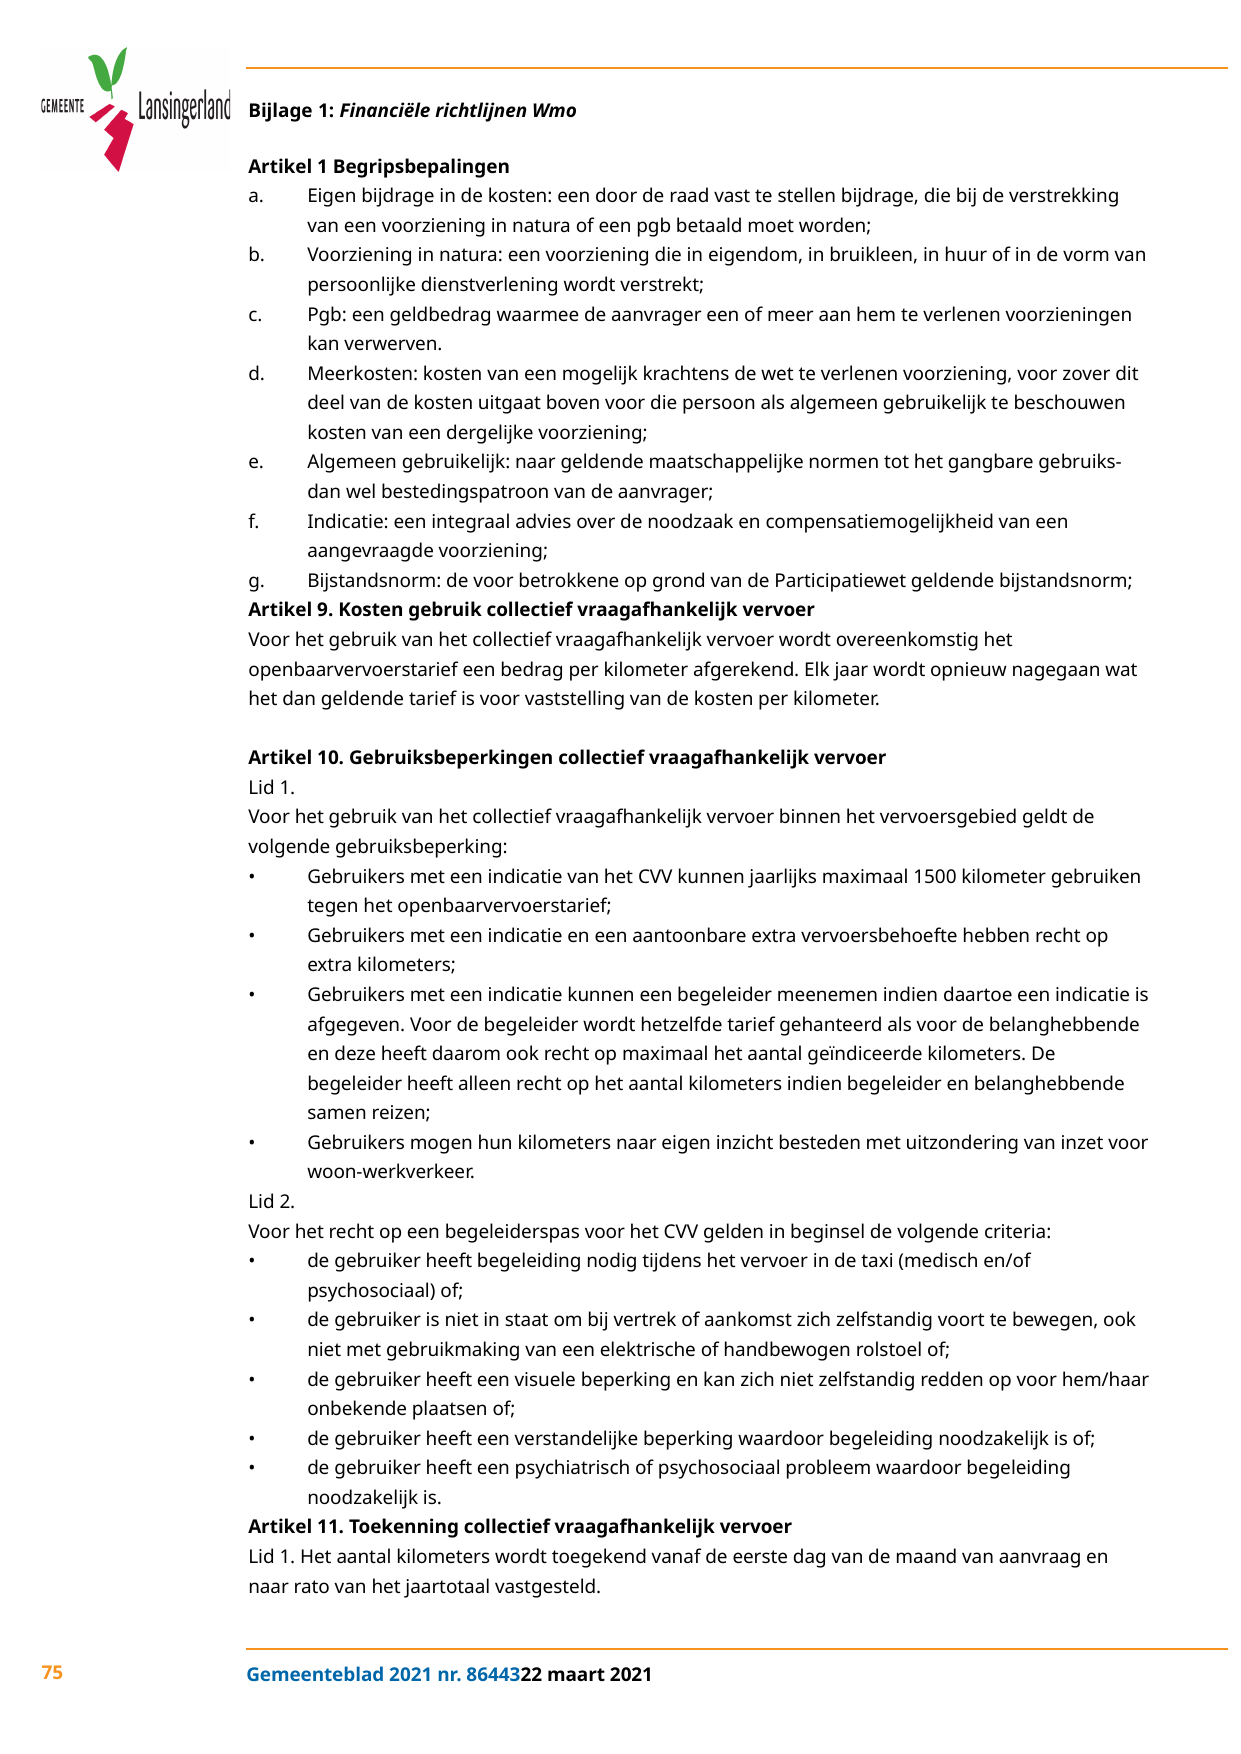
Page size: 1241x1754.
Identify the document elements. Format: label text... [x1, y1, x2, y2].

list Eigen bijdrage in de kosten: een door de raad vast te stellen bijdrage, die bij de verstrekking van een voorziening in natura of een pgb betaald moet worden; [248, 182, 1152, 238]
picture [41, 47, 231, 172]
list de gebruiker heeft een verstandelijke beperking waardoor begeleiding noodzakelijk is of; [248, 1425, 1152, 1451]
list Voorziening in natura: een voorziening die in eigendom, in bruikleen, in huur of in de vorm van persoonlijke dienstverlening wordt verstrekt; [248, 242, 1152, 297]
list de gebruiker heeft een visuele beperking en kan zich niet zelfstandig redden op voor hem/haar onbekende plaatsen of; [248, 1366, 1152, 1421]
list Gebruikers mogen hun kilometers naar eigen inzicht besteden met uitzondering van inzet voor woon-werkverkeer. [248, 1129, 1152, 1184]
list Meerkosten: kosten van een mogelijk krachtens de wet te verlenen voorziening, voor zover dit deel van de kosten uitgaat boven voor die persoon als algemeen gebruikelijk te beschouwen kosten van een dergelijke voorziening; [248, 360, 1152, 445]
list Bijstandsnorm: de voor betrokkene op grond van de Participatiewet geldende bijstandsnorm; [248, 567, 1152, 593]
list de gebruiker is niet in staat om bij vertrek of aankomst zich zelfstandig voort te bewegen, ook niet met gebruikmaking van een elektrische of handbewogen rolstoel of; [248, 1307, 1152, 1362]
text Artikel 9. Kosten gebruik collectief vraagafhankelijk vervoer [248, 597, 1152, 622]
text Voor het gebruik van het collectief vraagafhankelijk vervoer wordt overeenkomstig het openbaarvervoerstarief een bedrag per kilometer afgerekend. Elk jaar wordt opnieuw nagegaan wat het dan geldende tarief is voor vaststelling van de kosten per kilometer. [248, 626, 1152, 711]
text Voor het recht op een begeleiderspas voor het CVV gelden in beginsel de volgende criteria: [248, 1218, 1152, 1244]
text Lid 2. [248, 1188, 1152, 1214]
list Gebruikers met een indicatie kunnen een begeleider meenemen indien daartoe een indicatie is afgegeven. Voor de begeleider wordt hetzelfde tarief gehanteerd als voor de belanghebbende en deze heeft daarom ook recht op maximaal het aantal geïndiceerde kilometers. De begeleider heeft alleen recht op het aantal kilometers indien begeleider en belanghebbende samen reizen; [248, 981, 1152, 1125]
list Gebruikers met een indicatie en een aantoonbare extra vervoersbehoefte hebben recht op extra kilometers; [248, 922, 1152, 977]
text Artikel 1 Begripsbepalingen [248, 153, 1152, 179]
text Artikel 11. Toekenning collectief vraagafhankelijk vervoer [248, 1514, 1152, 1539]
list de gebruiker heeft begeleiding nodig tijdens het vervoer in de taxi (medisch en/of psychosociaal) of; [248, 1247, 1152, 1303]
list Indicatie: een integraal advies over de noodzaak en compensatiemogelijkheid van een aangevraagde voorziening; [248, 508, 1152, 563]
text Lid 1. Het aantal kilometers wordt toegekend vanaf de eerste dag van de maand van aanvraag en naar rato van het jaartotaal vastgesteld. [248, 1543, 1152, 1599]
text Lid 1. [248, 774, 1152, 800]
list Algemeen gebruikelijk: naar geldende maatschappelijke normen tot het gangbare gebruiks- dan wel bestedingspatroon van de aanvrager; [248, 449, 1152, 504]
list de gebruiker heeft een psychiatrisch of psychosociaal probleem waardoor begeleiding noodzakelijk is. [248, 1454, 1152, 1510]
text Artikel 10. Gebruiksbeperkingen collectief vraagafhankelijk vervoer [248, 744, 1152, 770]
text Voor het gebruik van het collectief vraagafhankelijk vervoer binnen het vervoersgebied geldt de volgende gebruiksbeperking: [248, 804, 1152, 859]
list Pgb: een geldbedrag waarmee de aanvrager een of meer aan hem te verlenen voorzieningen kan verwerven. [248, 301, 1152, 356]
list Gebruikers met een indicatie van het CVV kunnen jaarlijks maximaal 1500 kilometer gebruiken tegen het openbaarvervoerstarief; [248, 863, 1152, 918]
text Bijlage 1: Financiële richtlijnen Wmo [248, 95, 1152, 123]
